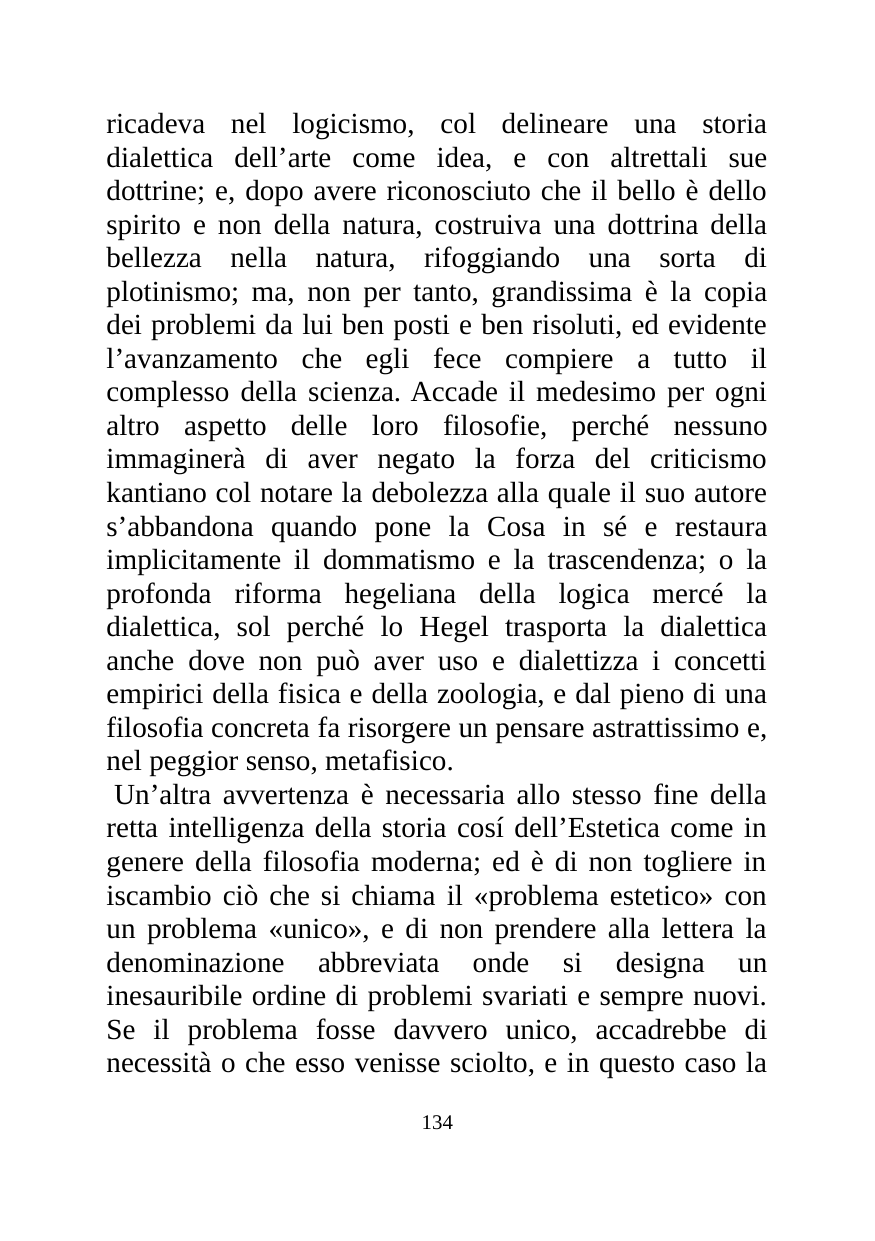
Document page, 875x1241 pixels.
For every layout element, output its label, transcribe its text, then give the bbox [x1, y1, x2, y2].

text ricadeva nel logicismo, col delineare una storia dialettica dell’arte come idea, e con altrettali sue dottrine; e, dopo avere riconosciuto che il bello è dello spirito e non della natura, costruiva una dottrina della bellezza nella natura, rifoggiando una sorta di plotinismo; ma, non per tanto, grandissima è la copia dei problemi da lui ben posti e ben risoluti, ed evidente l’avanzamento che egli fece compiere a tutto il complesso della scienza. Accade il medesimo per ogni altro aspetto delle loro filosofie, perché nessuno immaginerà di aver negato la forza del criticismo kantiano col notare la debolezza alla quale il suo autore s’abbandona quando pone la Cosa in sé e restaura implicitamente il dommatismo e la trascendenza; o la profonda riforma hegeliana della logica mercé la dialettica, sol perché lo Hegel trasporta la dialettica anche dove non può aver uso e dialettizza i concetti empirici della fisica e della zoologia, e dal pieno di una filosofia concreta fa risorgere un pensare astrattissimo e, nel peggior senso, metafisico. [106, 106, 768, 777]
text Un’altra avvertenza è necessaria allo stesso fine della retta intelligenza della storia cosí dell’Estetica come in genere della filosofia moderna; ed è di non togliere in iscambio ciò che si chiama il «problema estetico» con un problema «unico», e di non prendere alla lettera la denominazione abbreviata onde si designa un inesauribile ordine di problemi svariati e sempre nuovi. Se il problema fosse davvero unico, accadrebbe di necessità o che esso venisse sciolto, e in questo caso la [106, 777, 768, 1079]
